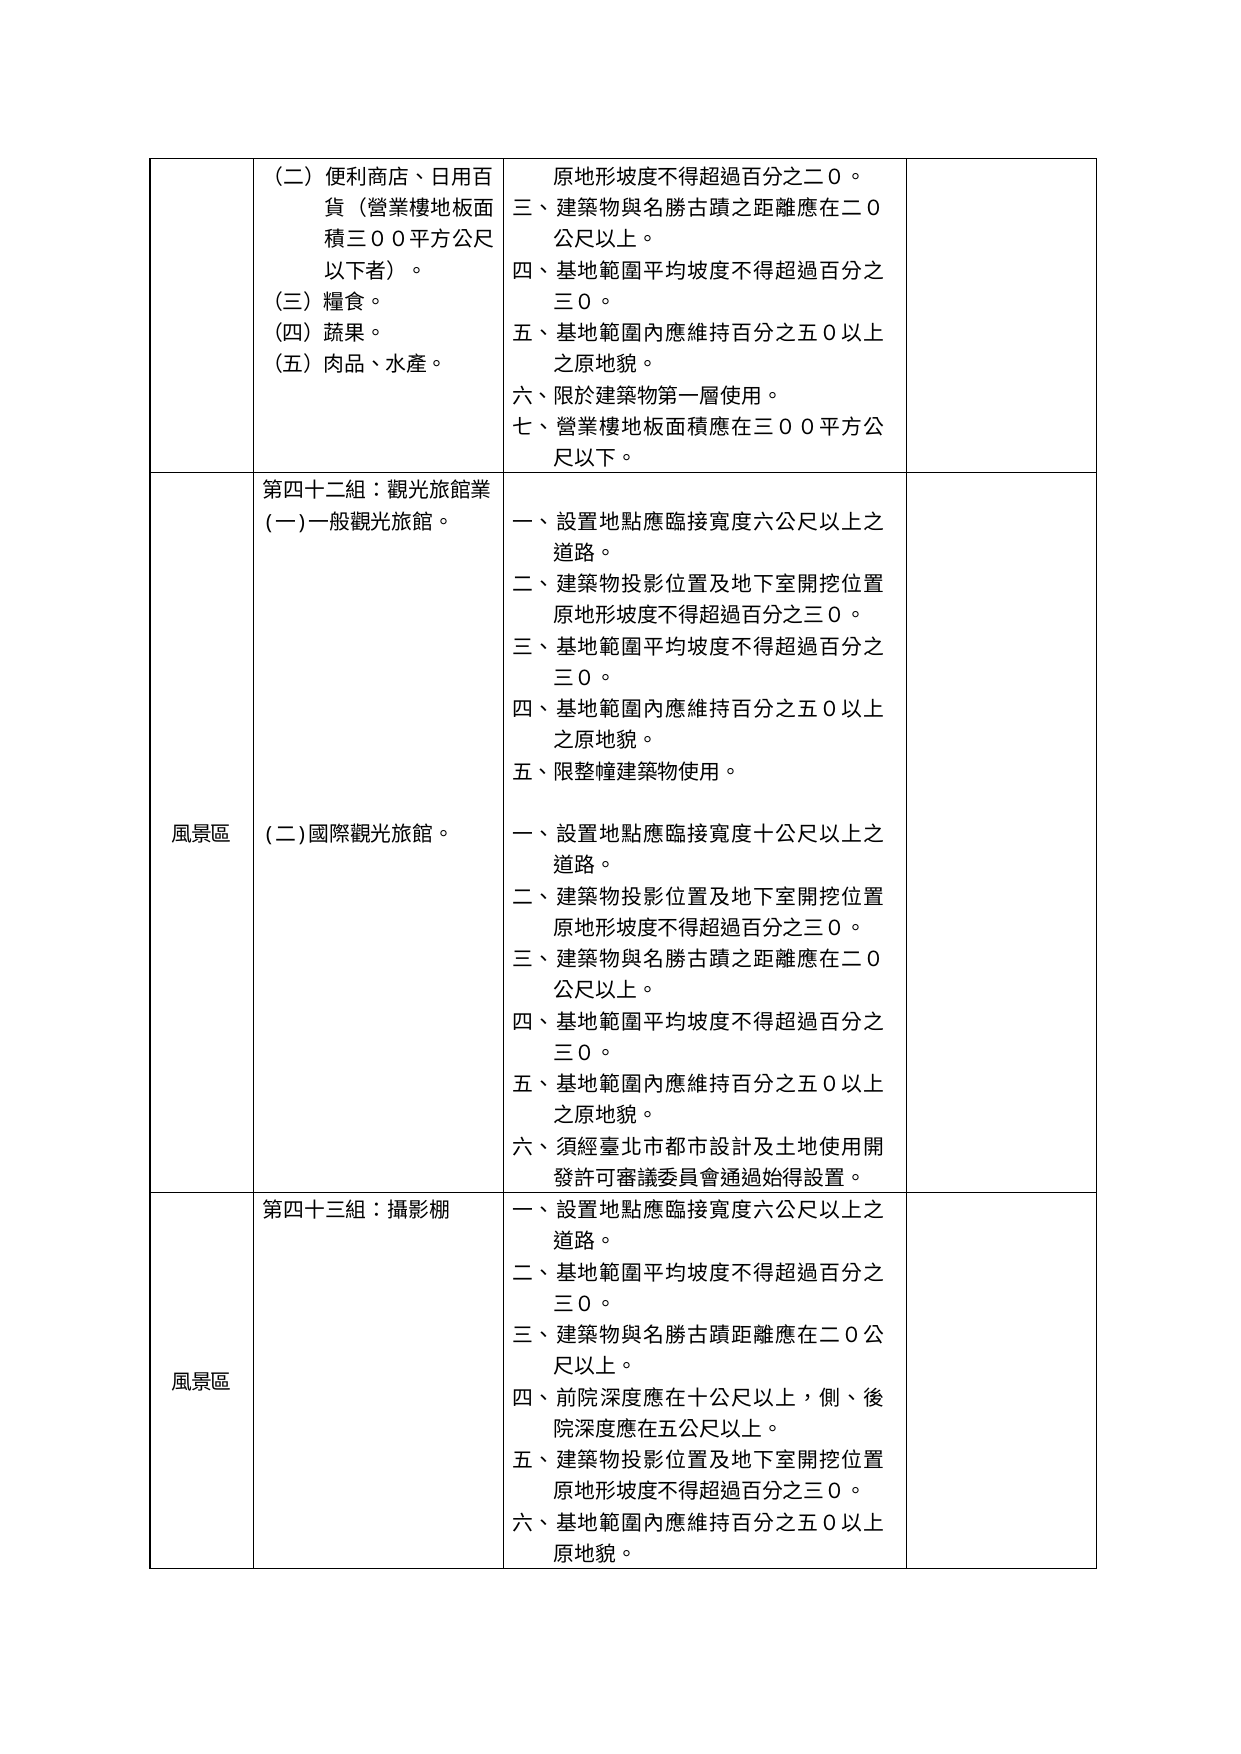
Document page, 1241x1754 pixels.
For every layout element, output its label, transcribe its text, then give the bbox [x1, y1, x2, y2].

table_cell 一、設置地點應臨接寬度六公尺以上之道路。 二、基地範圍平均坡度不得超過百分之三０。 三、建築物與名勝古蹟距離應在二０公尺以上。 四、前院深度應在十公尺以上，側、後院深度應在五公尺以上。 五、建築物投影位置及地下室開挖位置原地形坡度不得超過百分之三０。 六、基地範圍內應維持百分之五０以上原地貌。 [504, 1193, 906, 1568]
table_cell [151, 159, 253, 472]
table_cell 風景區 [151, 1193, 253, 1568]
table_cell [907, 473, 1096, 1192]
table_cell （二）便利商店、日用百貨（營業樓地板面積三００平方公尺以下者）。 （三）糧食。 （四）蔬果。 （五）肉品、水產。 [254, 159, 503, 472]
table_cell [907, 1193, 1096, 1568]
table_cell 原地形坡度不得超過百分之二０。 三、建築物與名勝古蹟之距離應在二０公尺以上。 四、基地範圍平均坡度不得超過百分之三０。 五、基地範圍內應維持百分之五０以上之原地貌。 六、限於建築物第一層使用。 七、營業樓地板面積應在三００平方公尺以下。 [504, 159, 906, 472]
table_cell 風景區 [151, 473, 253, 1192]
table_cell [907, 159, 1096, 472]
table_cell 第四十二組：觀光旅館業 (一)一般觀光旅館。 (二)國際觀光旅館。 [254, 473, 503, 1192]
table_cell 第四十三組：攝影棚 [254, 1193, 503, 1568]
table_cell 一、設置地點應臨接寬度六公尺以上之道路。 二、建築物投影位置及地下室開挖位置原地形坡度不得超過百分之三０。 三、基地範圍平均坡度不得超過百分之三０。 四、基地範圍內應維持百分之五０以上之原地貌。 五、限整幢建築物使用。 一、設置地點應臨接寬度十公尺以上之道路。 二、建築物投影位置及地下室開挖位置原地形坡度不得超過百分之三０。 三、建築物與名勝古蹟之距離應在二０公尺以上。 四、基地範圍平均坡度不得超過百分之三０。 五、基地範圍內應維持百分之五０以上之原地貌。 六、須經臺北市都市設計及土地使用開發許可審議委員會通過始得設置。 [504, 473, 906, 1192]
